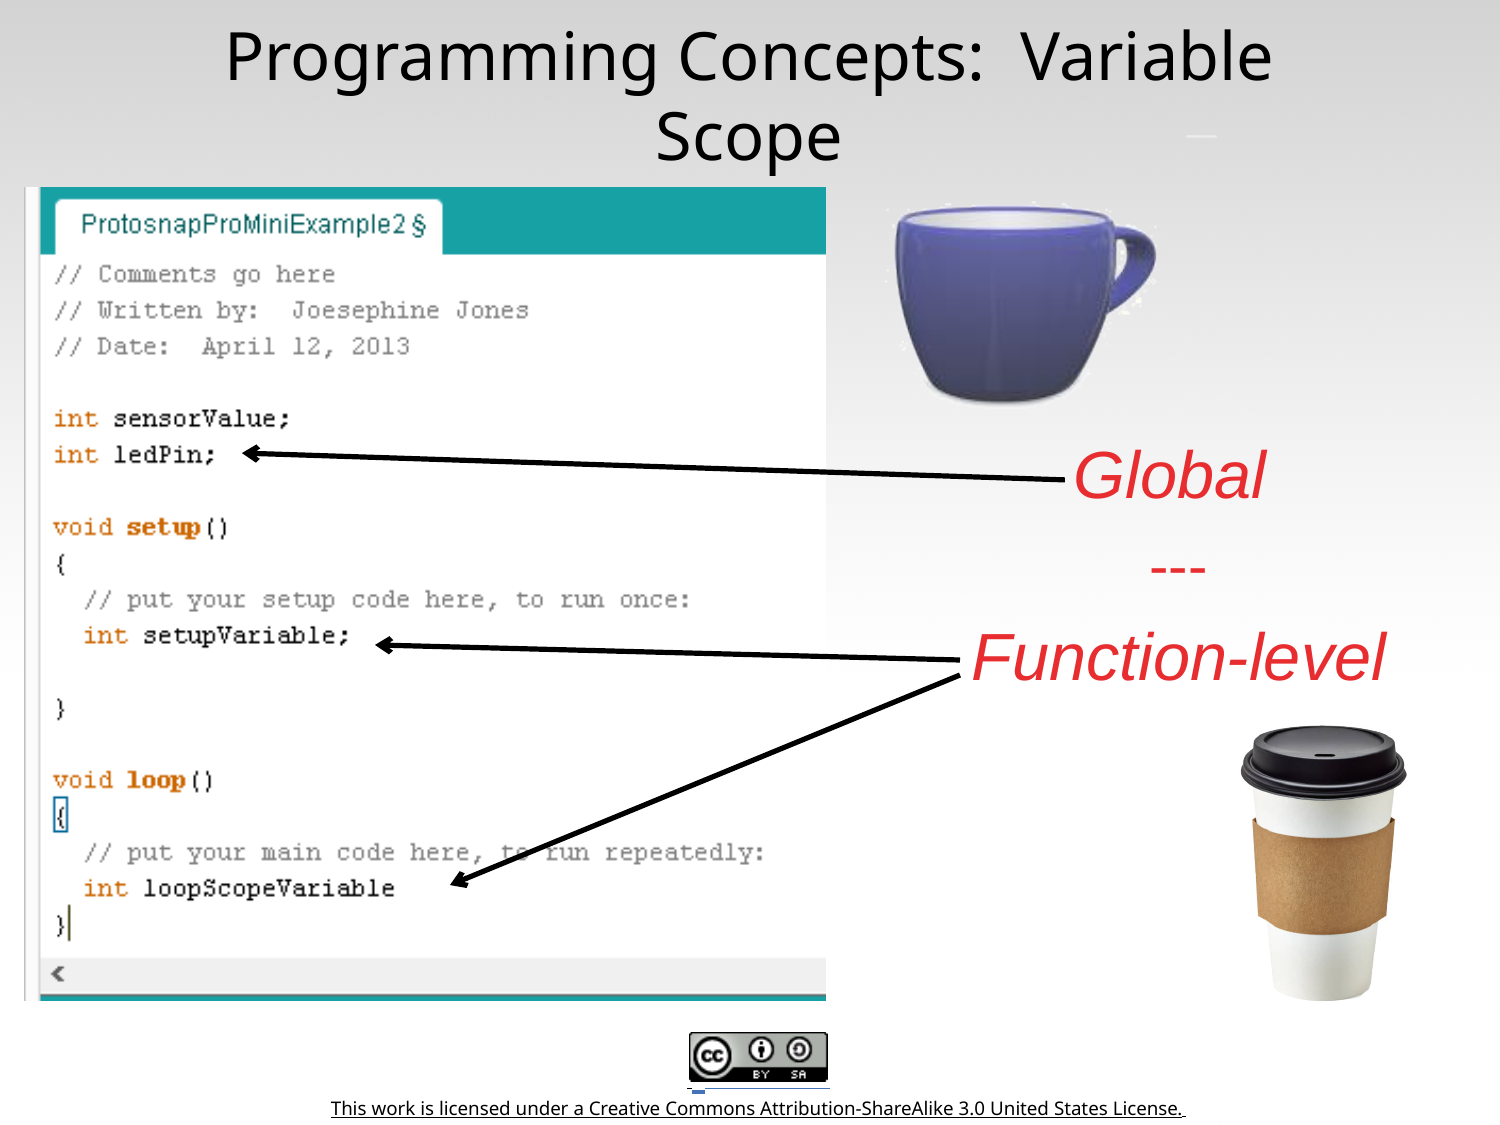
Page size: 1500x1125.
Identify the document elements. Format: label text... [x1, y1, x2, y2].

text_box [449, 681, 945, 886]
picture [0, 0, 1500, 1125]
text_box [374, 644, 945, 660]
text_box [241, 453, 945, 476]
list Global --- Function-level [945, 424, 1413, 1006]
title Programming Concepts: Variable Scope [112, 0, 1388, 188]
